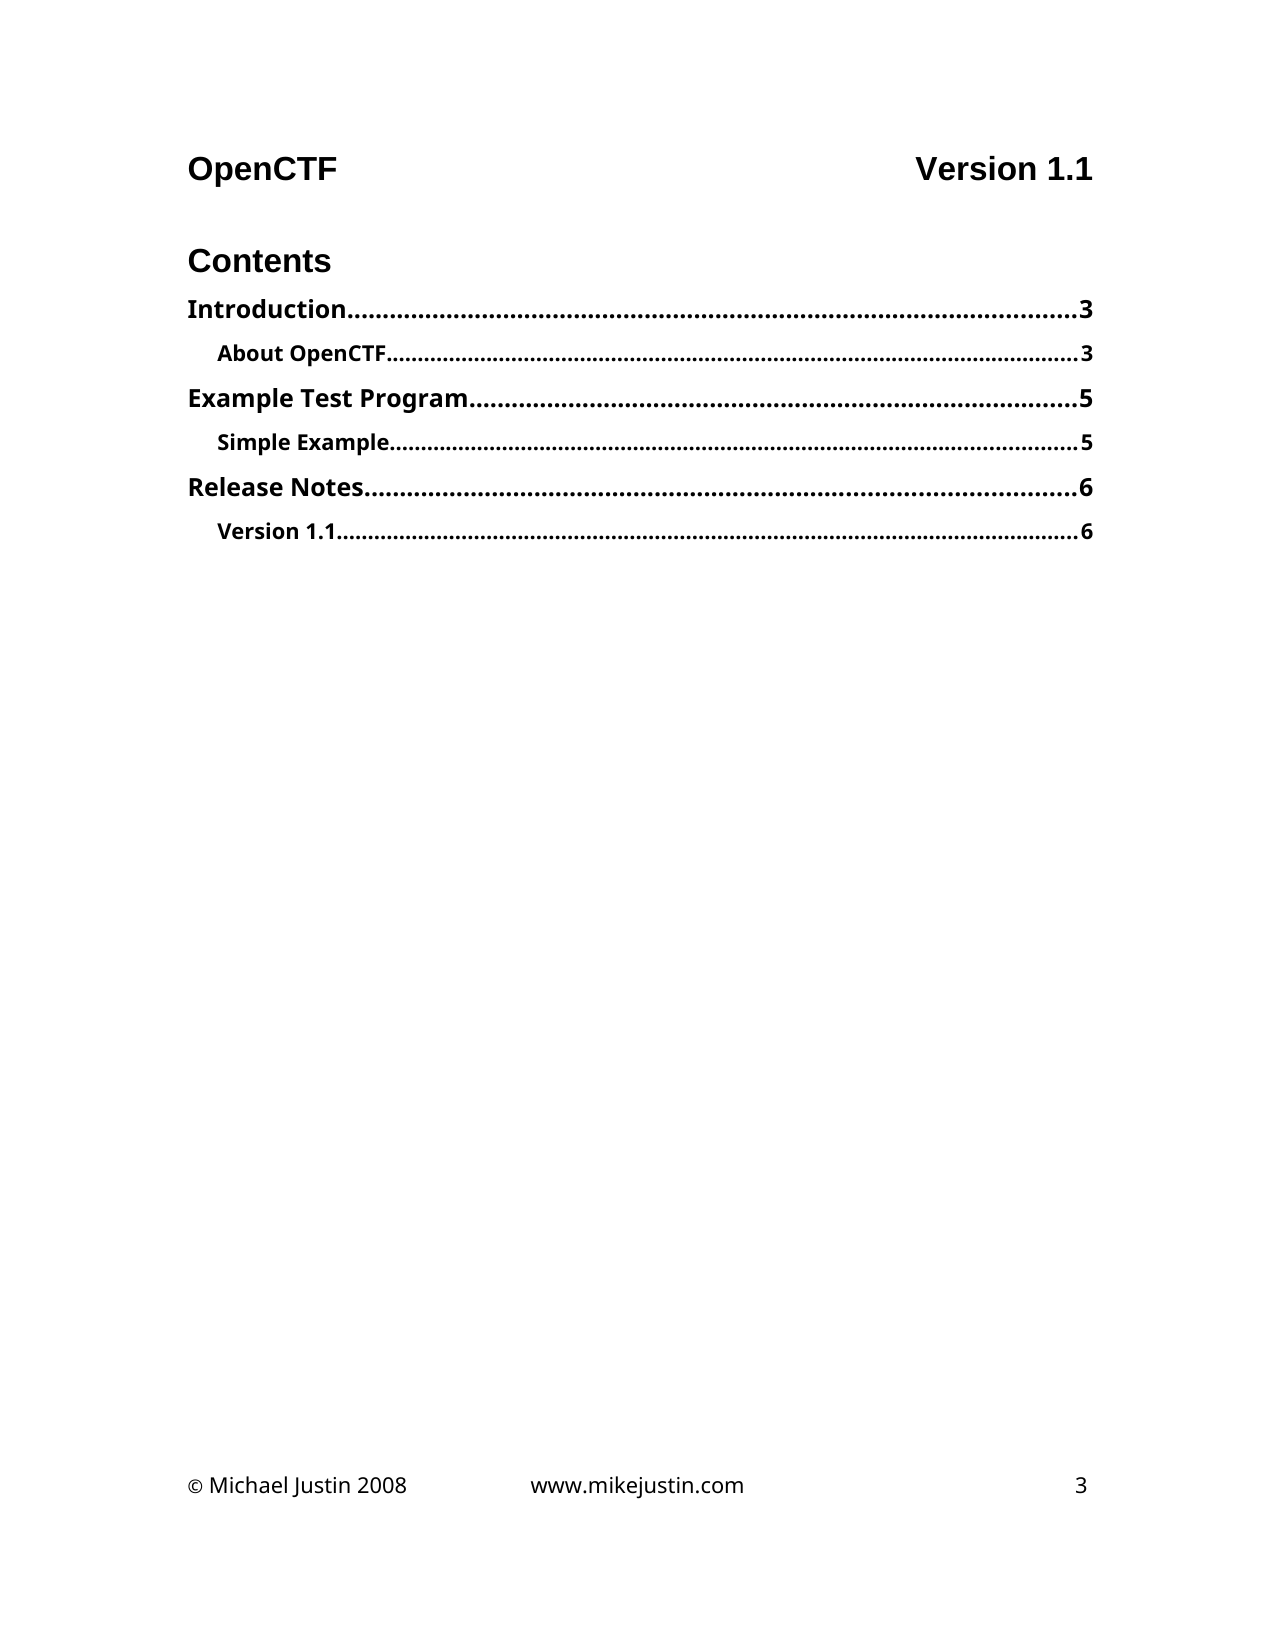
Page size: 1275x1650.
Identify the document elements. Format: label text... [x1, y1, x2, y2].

text Example Test Program 5 [187, 380, 1093, 414]
text Release Notes 6 [187, 469, 1093, 503]
text About OpenCTF 3 [217, 338, 1093, 368]
text Version 1.1 6 [217, 516, 1093, 546]
text Simple Example 5 [217, 427, 1093, 457]
subtitle Contents [187, 242, 1093, 279]
text Introduction 3 [187, 292, 1093, 326]
